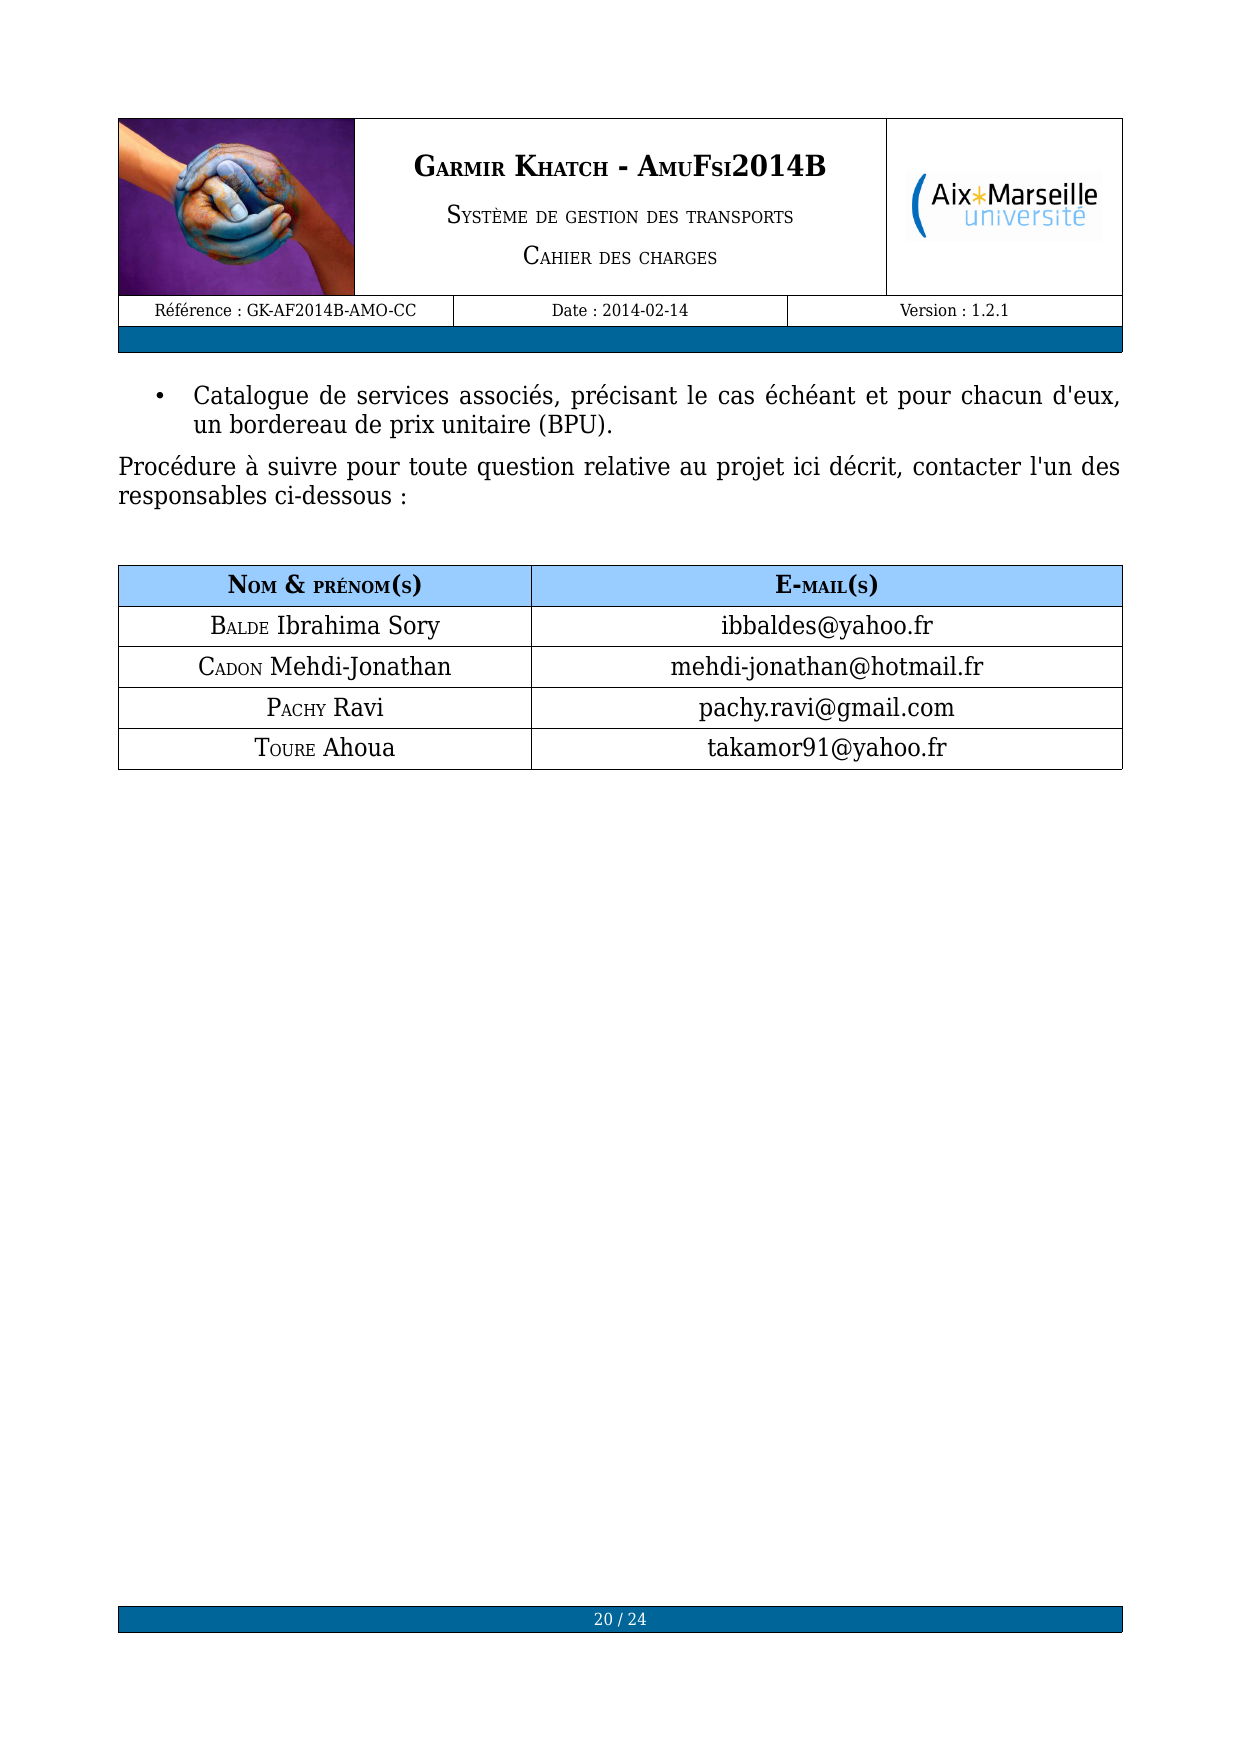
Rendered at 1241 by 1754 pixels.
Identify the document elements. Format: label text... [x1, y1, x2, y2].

table_cell ibbaldes@yahoo.fr [532, 607, 1122, 646]
picture [887, 126, 1122, 288]
table_cell takamor91@yahoo.fr [532, 729, 1122, 768]
table_cell Balde Ibrahima Sory [119, 607, 531, 646]
table_cell pachy.ravi@gmail.com [532, 688, 1122, 728]
list Catalogue de services associés, précisant le cas échéant et pour chacun d'eux, un bordereau de prix unitaire (BPU). [156, 381, 1122, 439]
table_cell Cadon Mehdi-Jonathan [119, 647, 531, 687]
text Procédure à suivre pour toute question relative au projet ici décrit, contacter l'un des responsables ci-dessous : [118, 452, 1122, 510]
table_cell mehdi-jonathan@hotmail.fr [532, 647, 1122, 687]
table_header E-mail(s) [532, 566, 1122, 606]
table_cell Pachy Ravi [119, 688, 531, 728]
picture [119, 119, 354, 295]
table_header Nom & prénom(s) [119, 566, 531, 606]
table_cell Toure Ahoua [119, 729, 531, 768]
